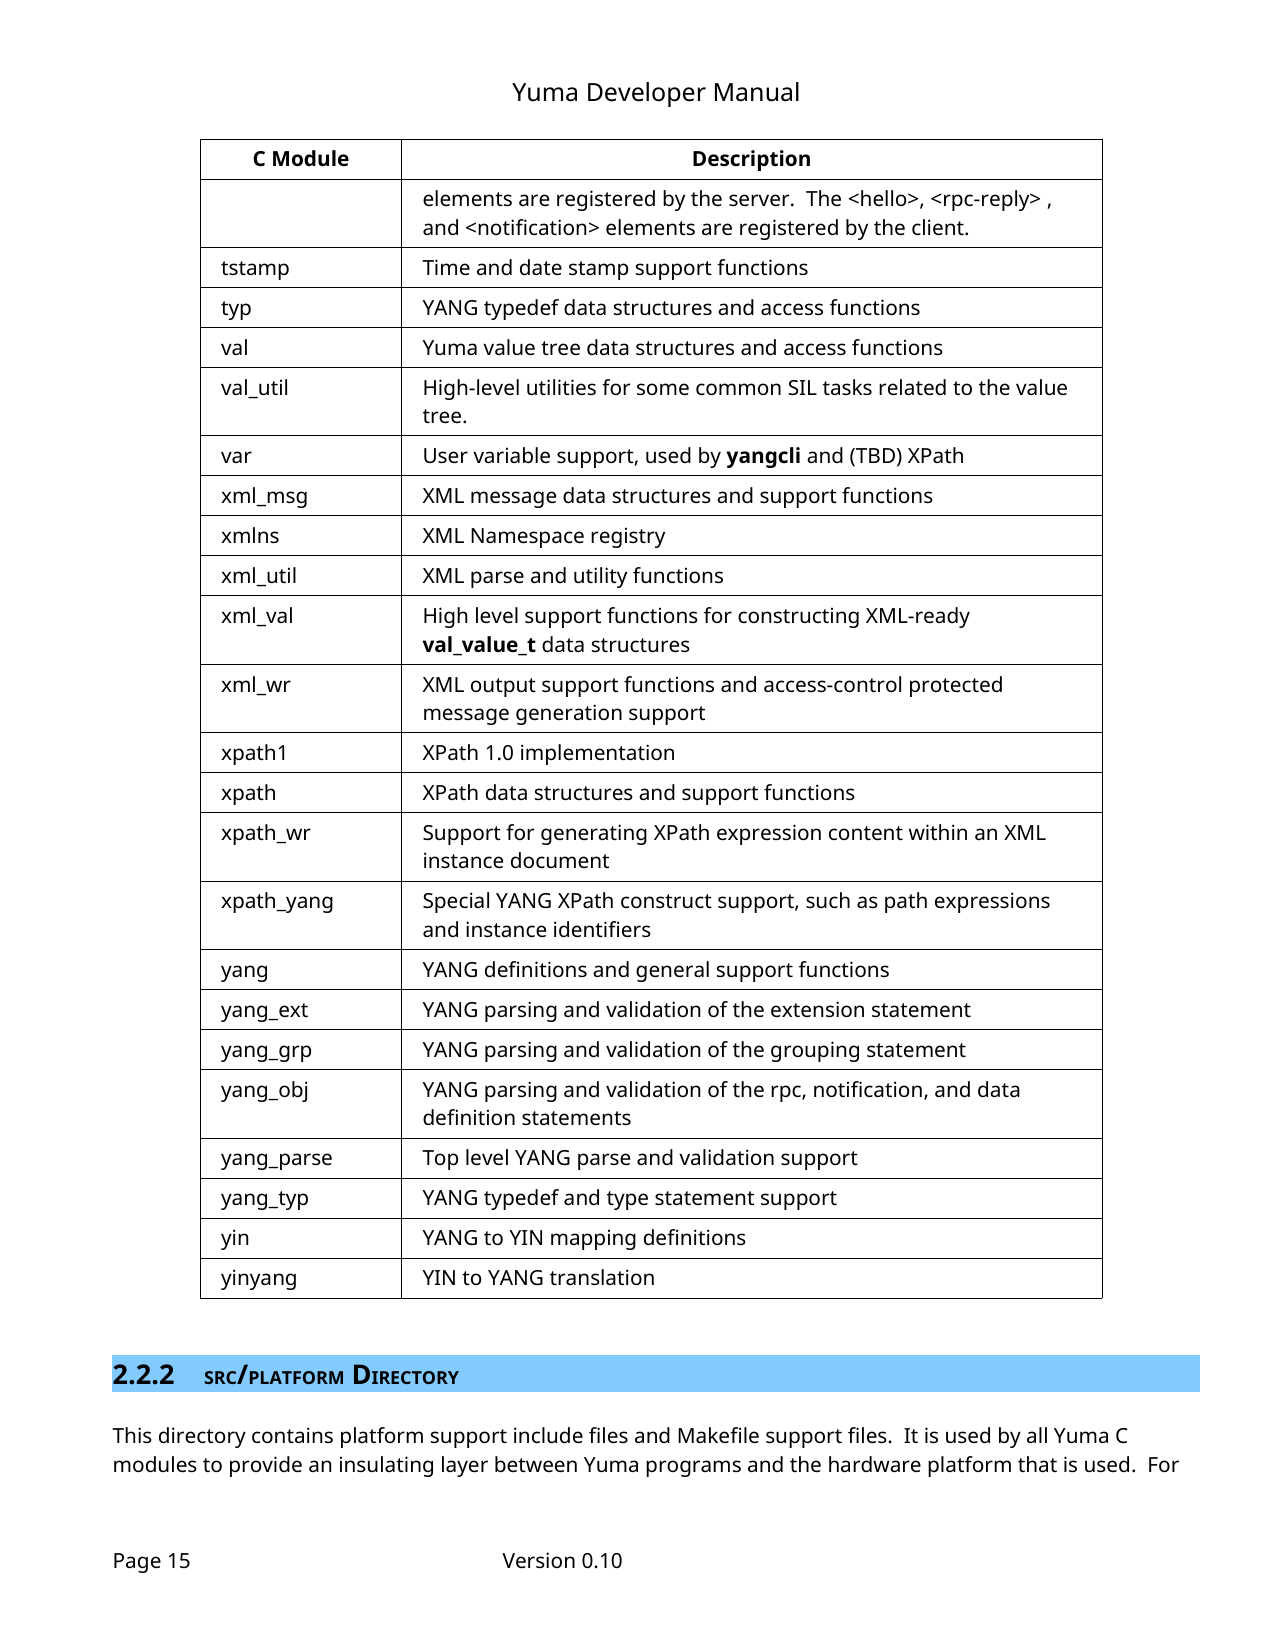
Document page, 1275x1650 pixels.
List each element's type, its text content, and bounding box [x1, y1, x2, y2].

table_cell High-level utilities for some common SIL tasks related to the value tree. [402, 368, 1102, 435]
table_cell xpath1 [201, 733, 401, 772]
table_cell XML output support functions and access-control protected message generation support [402, 665, 1102, 732]
table_cell xpath_wr [201, 813, 401, 881]
table_cell Yuma value tree data structures and access functions [402, 328, 1102, 367]
table_cell Support for generating XPath expression content within an XML instance document [402, 813, 1102, 881]
table_cell xml_msg [201, 476, 401, 515]
table_cell xml_val [201, 596, 401, 664]
table_cell val_util [201, 368, 401, 435]
subtitle src/platform Directory [112, 1355, 1200, 1392]
table_cell yang [201, 950, 401, 989]
table_cell yinyang [201, 1259, 401, 1298]
table_cell High level support functions for constructing XML-ready val_value_t data structures [402, 596, 1102, 664]
table_cell XPath data structures and support functions [402, 773, 1102, 812]
table_header C Module [201, 140, 401, 178]
table_cell [201, 180, 401, 247]
table_cell yang_obj [201, 1070, 401, 1138]
text This directory contains platform support include files and Makefile support files. It is used by all Yuma C modules to provide an insulating layer between Yuma programs and the hardware platform that is used. For [112, 1421, 1200, 1478]
table_cell XML message data structures and support functions [402, 476, 1102, 515]
table_cell yang_ext [201, 990, 401, 1029]
table_cell xpath [201, 773, 401, 812]
table_cell tstamp [201, 248, 401, 287]
table_cell val [201, 328, 401, 367]
table_cell xpath_yang [201, 882, 401, 949]
table_cell YANG parsing and validation of the grouping statement [402, 1030, 1102, 1069]
table_cell yang_grp [201, 1030, 401, 1069]
table_cell Time and date stamp support functions [402, 248, 1102, 287]
table_cell yang_parse [201, 1139, 401, 1178]
table_cell YANG to YIN mapping definitions [402, 1219, 1102, 1258]
table_cell User variable support, used by yangcli and (TBD) XPath [402, 436, 1102, 475]
table_cell YIN to YANG translation [402, 1259, 1102, 1298]
table_cell YANG definitions and general support functions [402, 950, 1102, 989]
table_cell Top level YANG parse and validation support [402, 1139, 1102, 1178]
table_cell xml_util [201, 556, 401, 595]
table_cell yang_typ [201, 1179, 401, 1218]
table_cell yin [201, 1219, 401, 1258]
table_cell Special YANG XPath construct support, such as path expressions and instance identifiers [402, 882, 1102, 949]
table_cell elements are registered by the server. The <hello>, <rpc-reply> , and <notification> elements are registered by the client. [402, 180, 1102, 247]
table_cell YANG typedef and type statement support [402, 1179, 1102, 1218]
table_cell var [201, 436, 401, 475]
table_cell YANG typedef data structures and access functions [402, 288, 1102, 327]
table_cell XML Namespace registry [402, 516, 1102, 555]
table_cell XML parse and utility functions [402, 556, 1102, 595]
table_cell YANG parsing and validation of the extension statement [402, 990, 1102, 1029]
table_cell YANG parsing and validation of the rpc, notification, and data definition statements [402, 1070, 1102, 1138]
table_cell XPath 1.0 implementation [402, 733, 1102, 772]
table_cell xmlns [201, 516, 401, 555]
table_header Description [402, 140, 1102, 178]
table_cell xml_wr [201, 665, 401, 732]
table_cell typ [201, 288, 401, 327]
